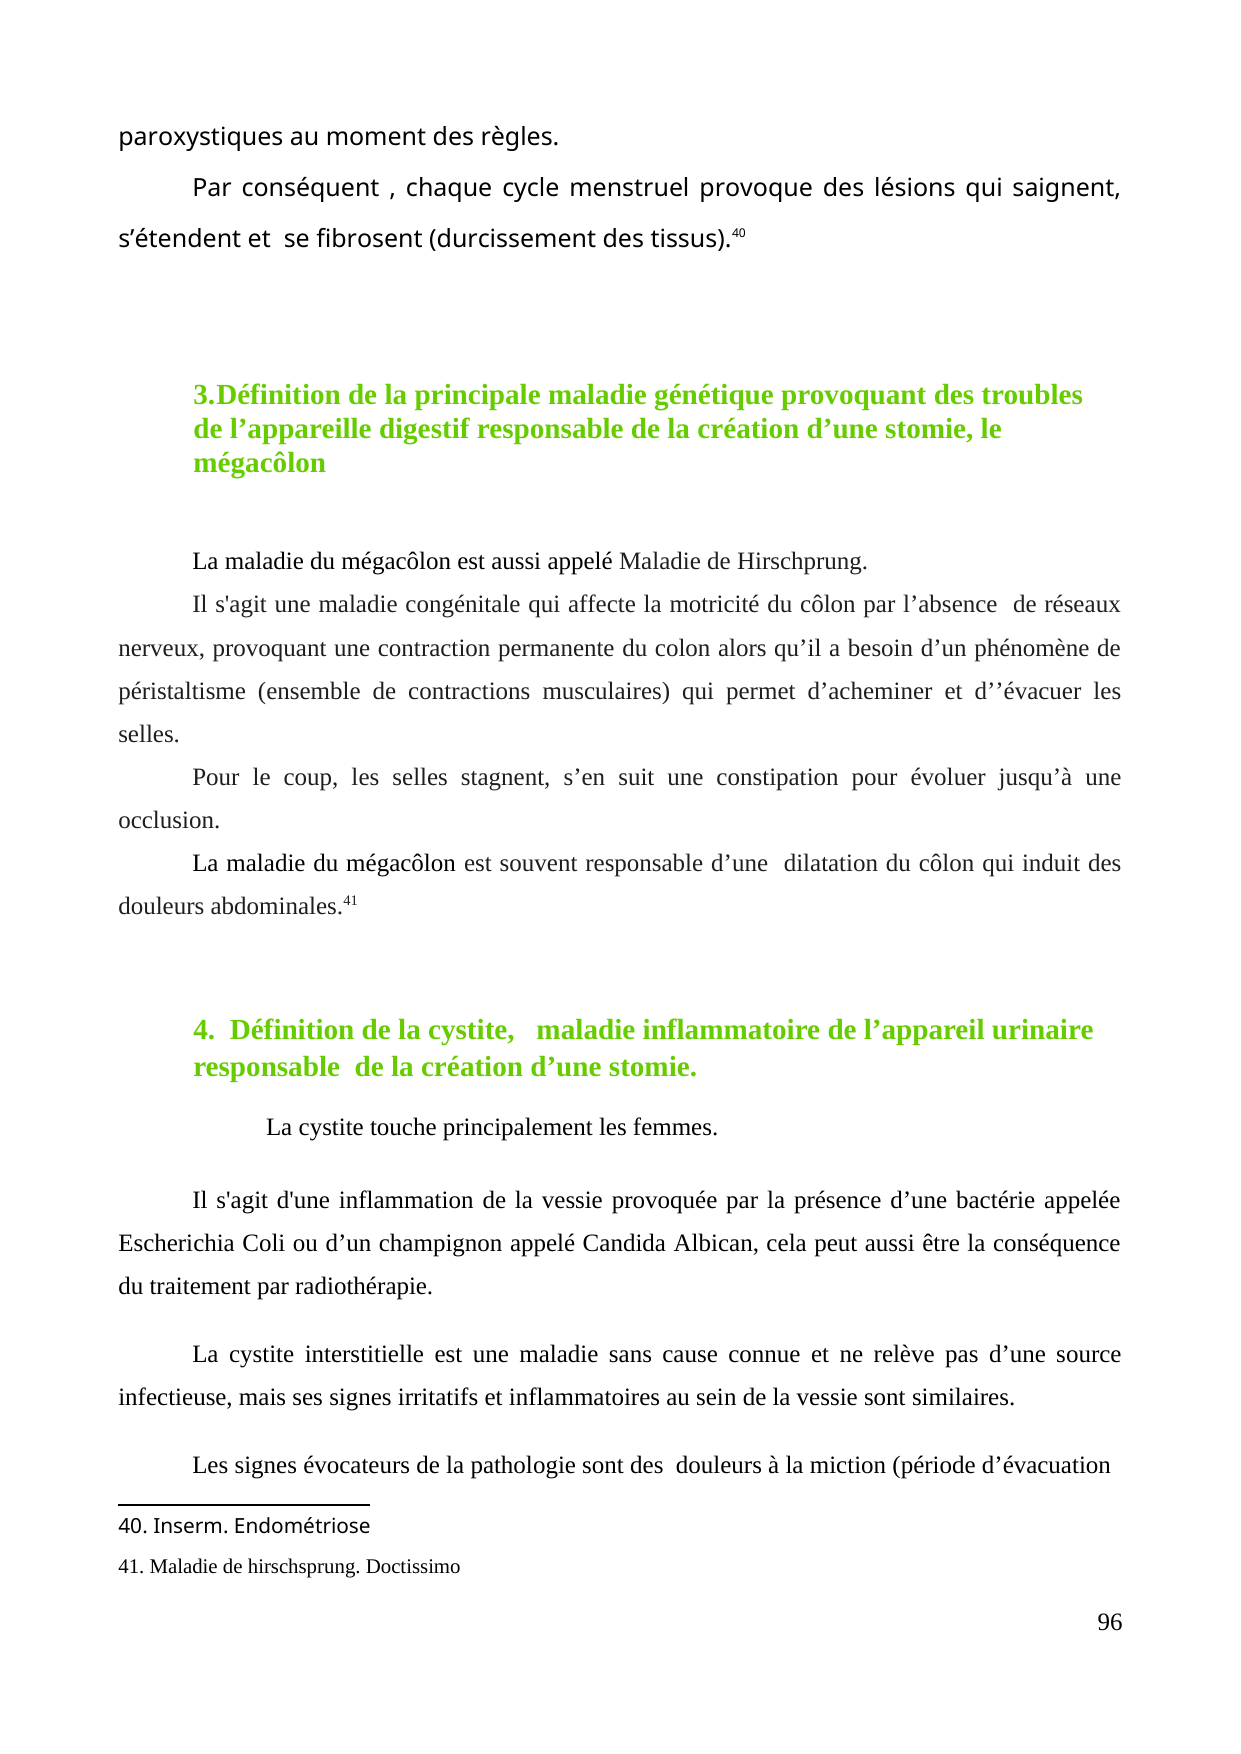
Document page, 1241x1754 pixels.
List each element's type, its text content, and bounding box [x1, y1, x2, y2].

text 4. Définition de la cystite, maladie inflammatoire de l’appareil urinaire responsable de la création d’une stomie. [118, 1012, 1122, 1084]
text La cystite touche principalement les femmes. [116, 1109, 1122, 1143]
text Il s'agit une maladie congénitale qui affecte la motricité du côlon par l’absence de réseaux nerveux, provoquant une contraction permanente du colon alors qu’il a besoin d’un phénomène de péristaltisme (ensemble de contractions musculaires) qui permet d’acheminer et d’’évacuer les selles. [118, 589, 1122, 748]
text . Inserm. Endométriose [118, 1511, 1122, 1539]
text paroxystiques au moment des règles. [118, 118, 1122, 152]
text Pour le coup, les selles stagnent, s’en suit une constipation pour évoluer jusqu’à une occlusion. [118, 762, 1122, 834]
text 3. Définition de la principale maladie génétique provoquant des troubles de l’appareille digestif responsable de la création d’une stomie, le mégacôlon [118, 373, 1122, 478]
text La cystite interstitielle est une maladie sans cause connue et ne relève pas d’une source infectieuse, mais ses signes irritatifs et inflammatoires au sein de la vessie sont similaires. [116, 1339, 1122, 1411]
text La maladie du mégacôlon est souvent responsable d’une dilatation du côlon qui induit des douleurs abdominales. [118, 848, 1122, 920]
text Il s'agit d'une inflammation de la vessie provoquée par la présence d’une bactérie appelée Escherichia Coli ou d’un champignon appelé Candida Albican, cela peut aussi être la conséquence du traitement par radiothérapie. [116, 1185, 1122, 1300]
text La maladie du mégacôlon est aussi appelé Maladie de Hirschprung. [118, 546, 1122, 575]
text . Maladie de hirschsprung. Doctissimo [118, 1553, 1122, 1578]
text Les signes évocateurs de la pathologie sont des douleurs à la miction (période d’évacuation [116, 1450, 1122, 1479]
text Par conséquent , chaque cycle menstruel provoque des lésions qui saignent, s’étendent et se fibrosent (durcissement des tissus). [118, 169, 1122, 254]
